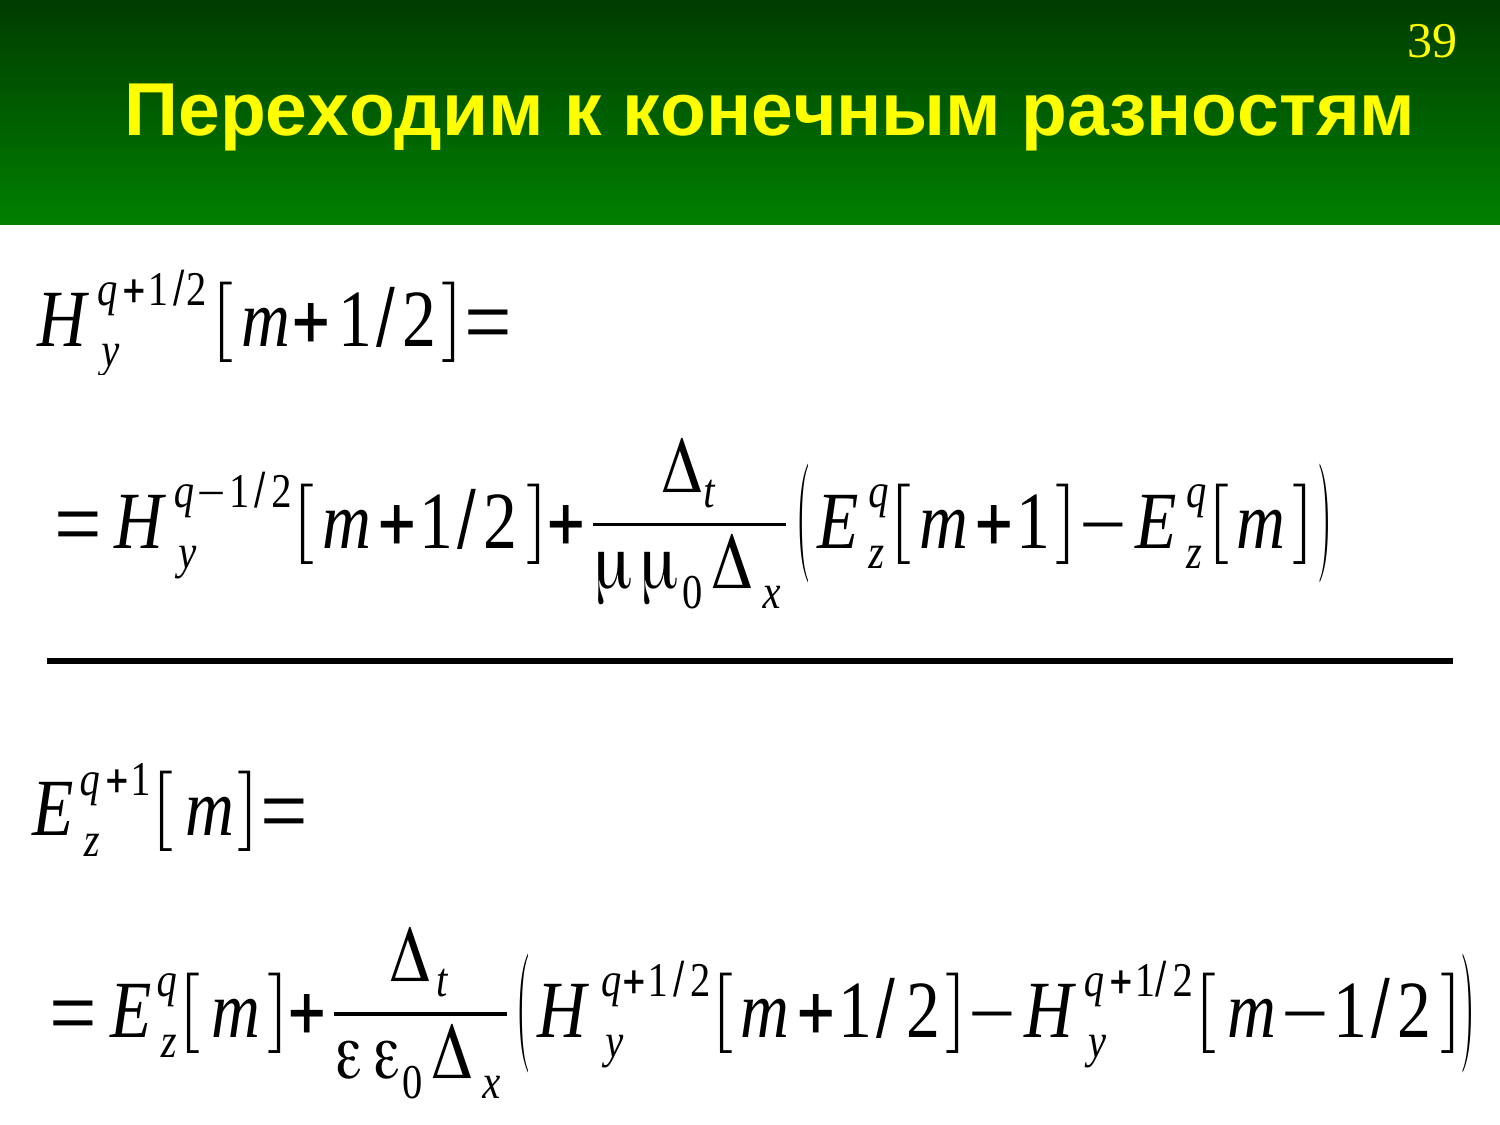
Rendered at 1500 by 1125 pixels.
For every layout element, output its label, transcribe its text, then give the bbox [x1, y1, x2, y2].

chart [11, 749, 329, 865]
chart [16, 259, 534, 375]
chart [34, 431, 1347, 621]
chart [29, 920, 1492, 1111]
title Переходим к конечным разностям [100, 7, 1441, 204]
